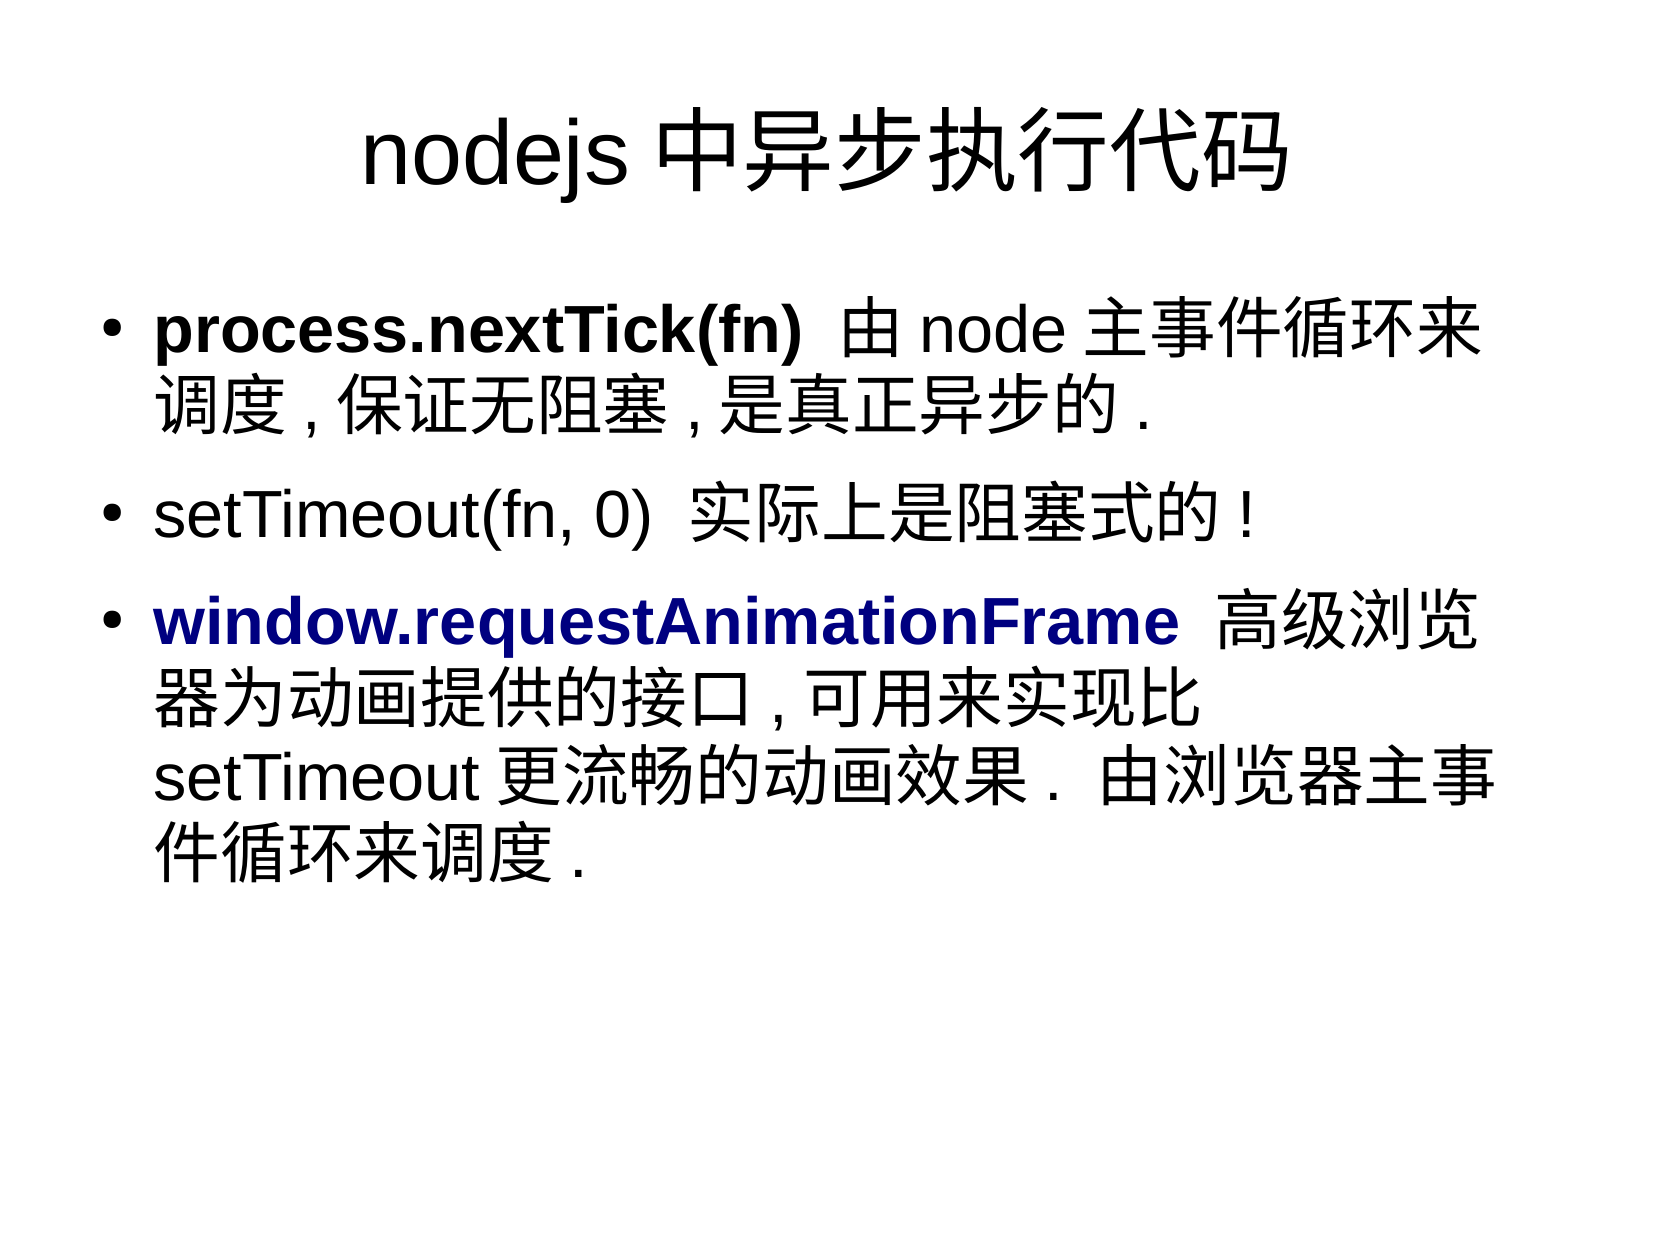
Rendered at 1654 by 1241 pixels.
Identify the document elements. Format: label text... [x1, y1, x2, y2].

title nodejs中异步执行代码 [82, 49, 1571, 257]
list process.nextTick(fn) 由node主事件循环来调度,保证无阻塞,是真正异步的. setTimeout(fn, 0) 实际上是阻塞式的! window.requestAnimationFrame 高级浏览器为动画提供的接口,可用来实现比setTimeout更流畅的动画效果. 由浏览器主事件循环来调度. [82, 290, 1538, 1010]
